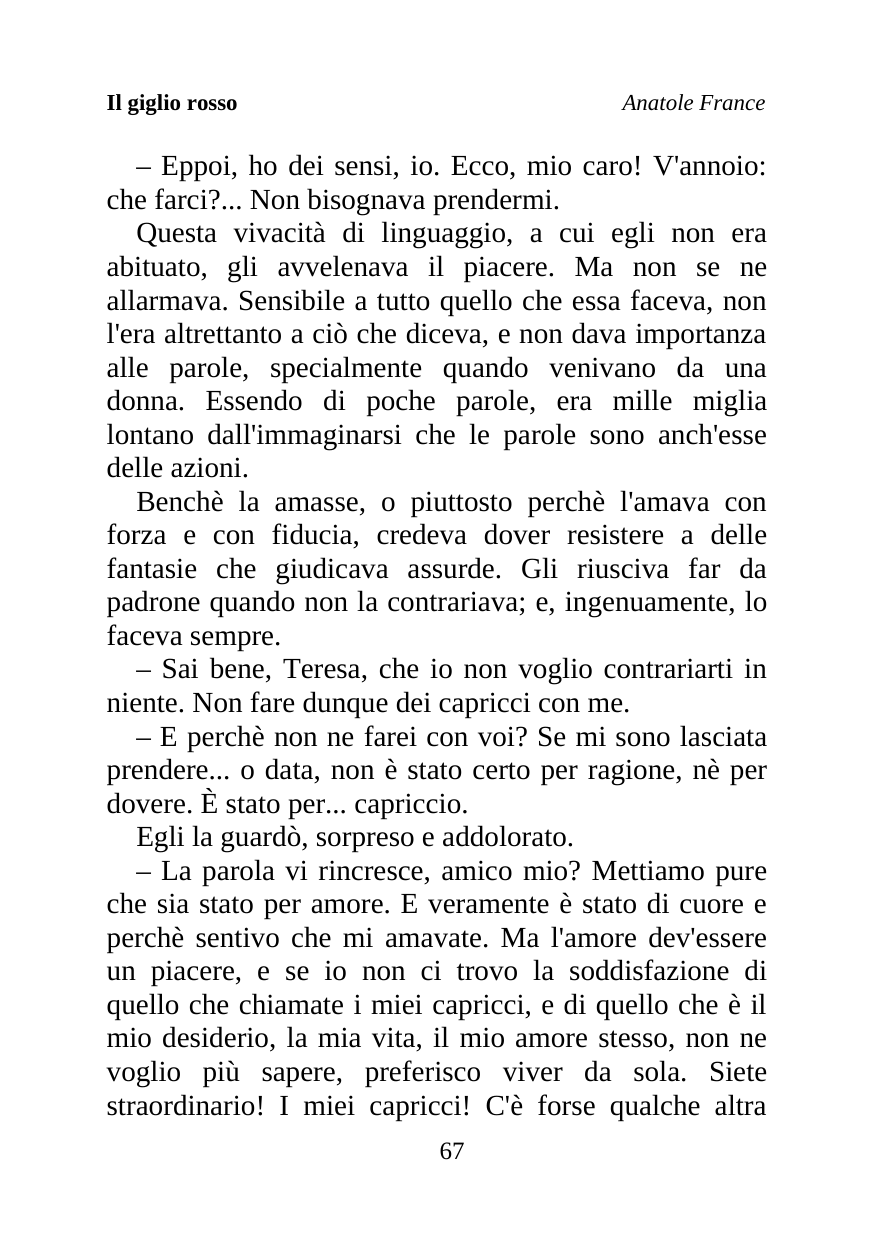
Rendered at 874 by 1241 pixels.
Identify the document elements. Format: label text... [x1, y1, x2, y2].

text Benchè la amasse, o piuttosto perchè l'amava con forza e con fiducia, credeva dover resistere a delle fantasie che giudicava assurde. Gli riusciva far da padrone quando non la contrariava; e, ingenuamente, lo faceva sempre. [106, 484, 768, 652]
text Egli la guardò, sorpreso e addolorato. [106, 819, 768, 853]
text – Sai bene, Teresa, che io non voglio contrariarti in niente. Non fare dunque dei capricci con me. [106, 652, 768, 719]
text Questa vivacità di linguaggio, a cui egli non era abituato, gli avvelenava il piacere. Ma non se ne allarmava. Sensibile a tutto quello che essa faceva, non l'era altrettanto a ciò che diceva, e non dava importanza alle parole, specialmente quando venivano da una donna. Essendo di poche parole, era mille miglia lontano dall'immaginarsi che le parole sono anch'esse delle azioni. [106, 216, 768, 484]
text – Eppoi, ho dei sensi, io. Ecco, mio caro! V'annoio: che farci?... Non bisognava prendermi. [106, 148, 768, 216]
text – E perchè non ne farei con voi? Se mi sono lasciata prendere... o data, non è stato certo per ragione, nè per dovere. È stato per... capriccio. [106, 719, 768, 819]
text – La parola vi rincresce, amico mio? Mettiamo pure che sia stato per amore. E veramente è stato di cuore e perchè sentivo che mi amavate. Ma l'amore dev'essere un piacere, e se io non ci trovo la soddisfazione di quello che chiamate i miei capricci, e di quello che è il mio desiderio, la mia vita, il mio amore stesso, non ne voglio più sapere, preferisco viver da sola. Siete straordinario! I miei capricci! C'è forse qualche altra [106, 853, 768, 1121]
